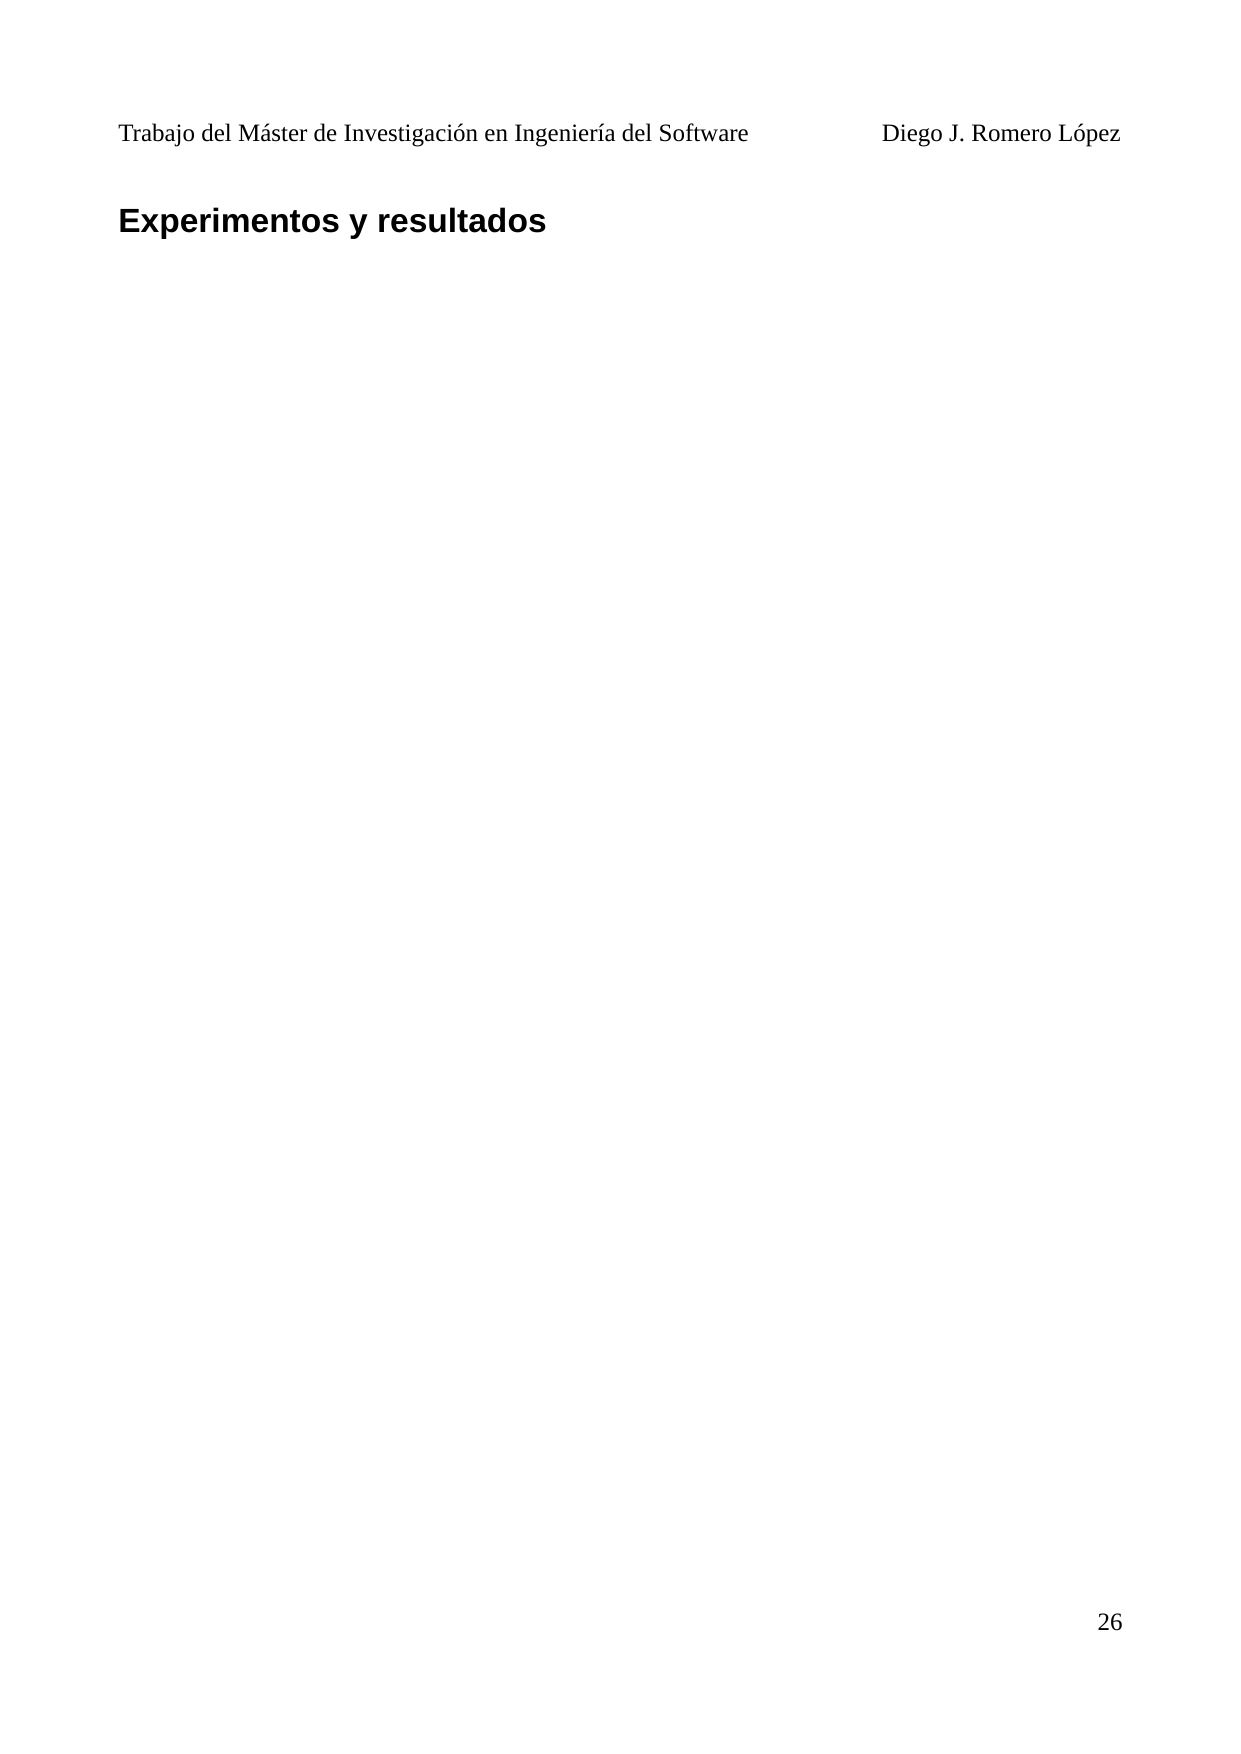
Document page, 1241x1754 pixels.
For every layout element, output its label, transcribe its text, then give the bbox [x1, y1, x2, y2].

subtitle Experimentos y resultados [118, 201, 1122, 240]
